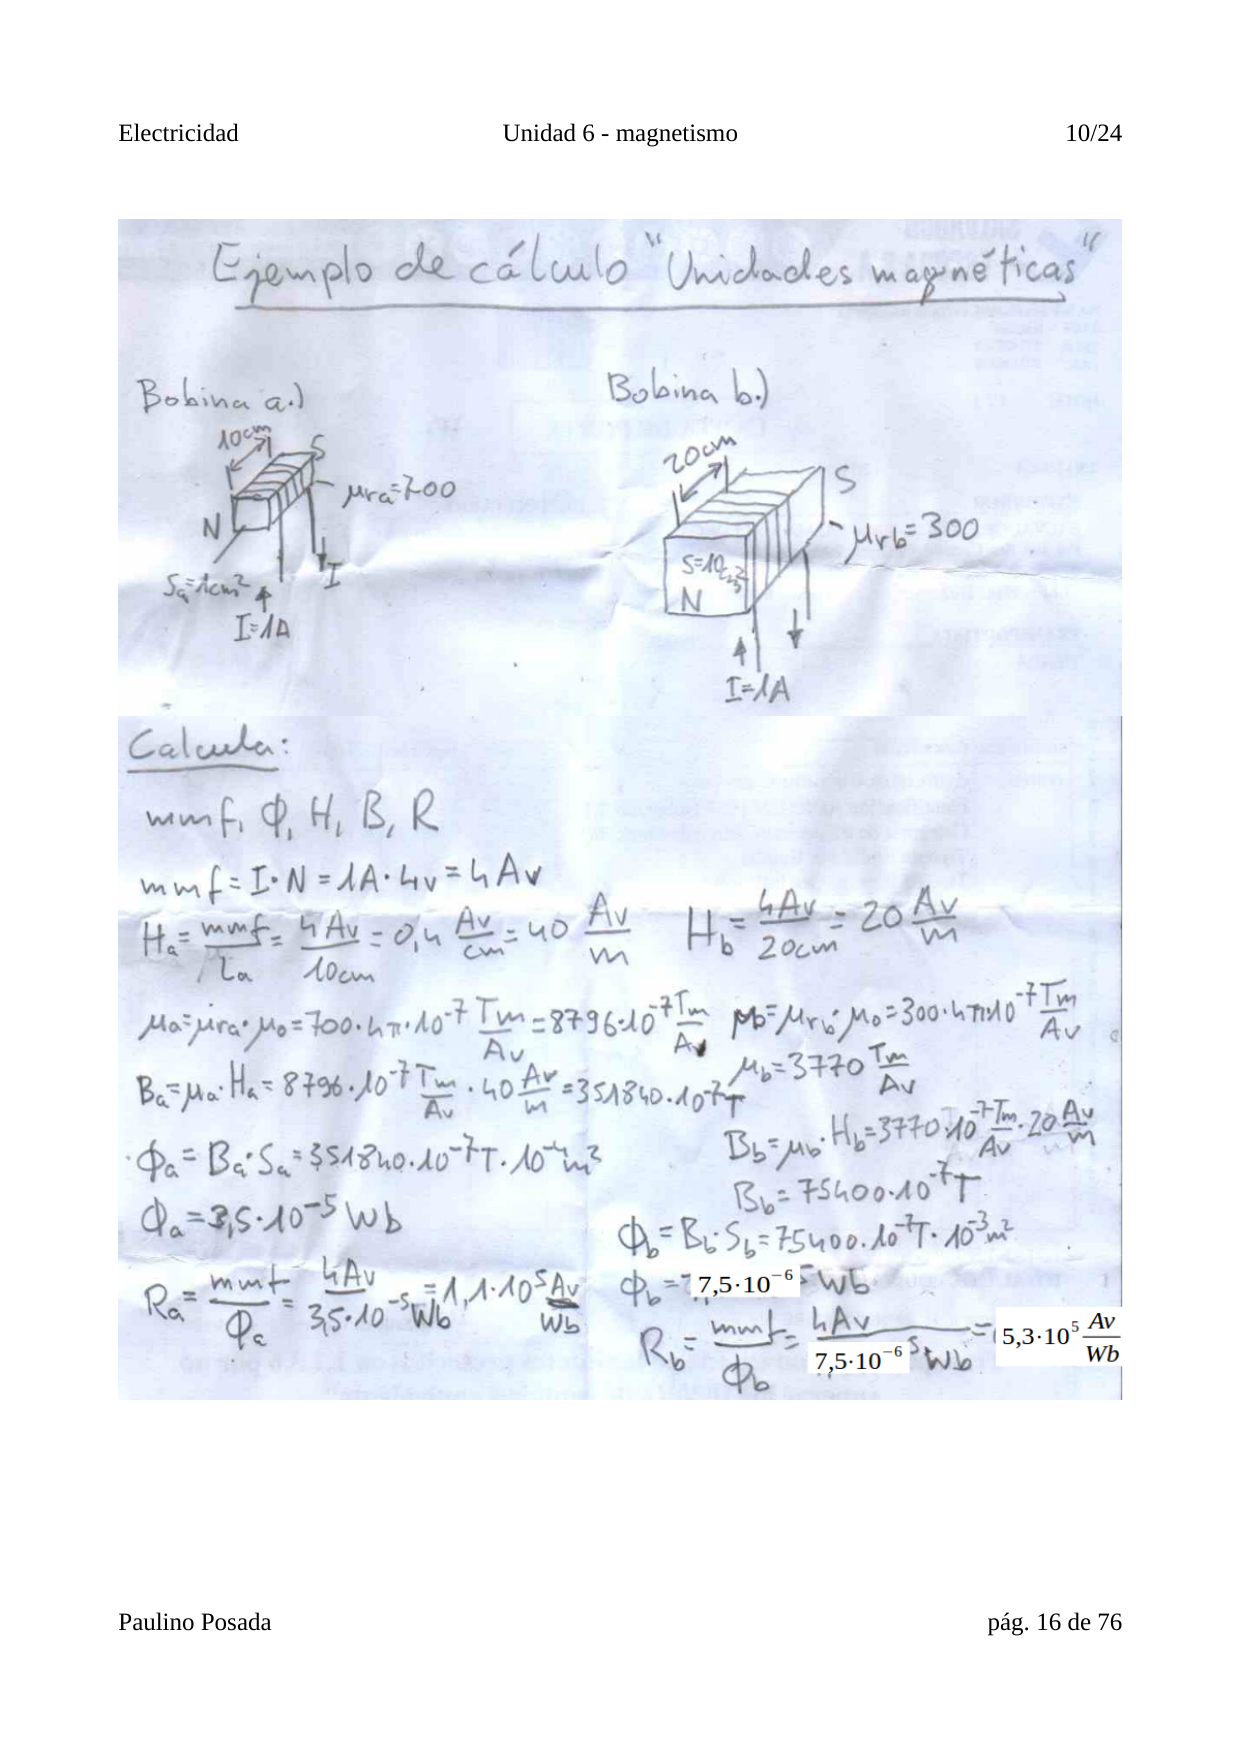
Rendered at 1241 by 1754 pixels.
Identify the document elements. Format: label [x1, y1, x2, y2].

picture [118, 219, 1123, 1400]
